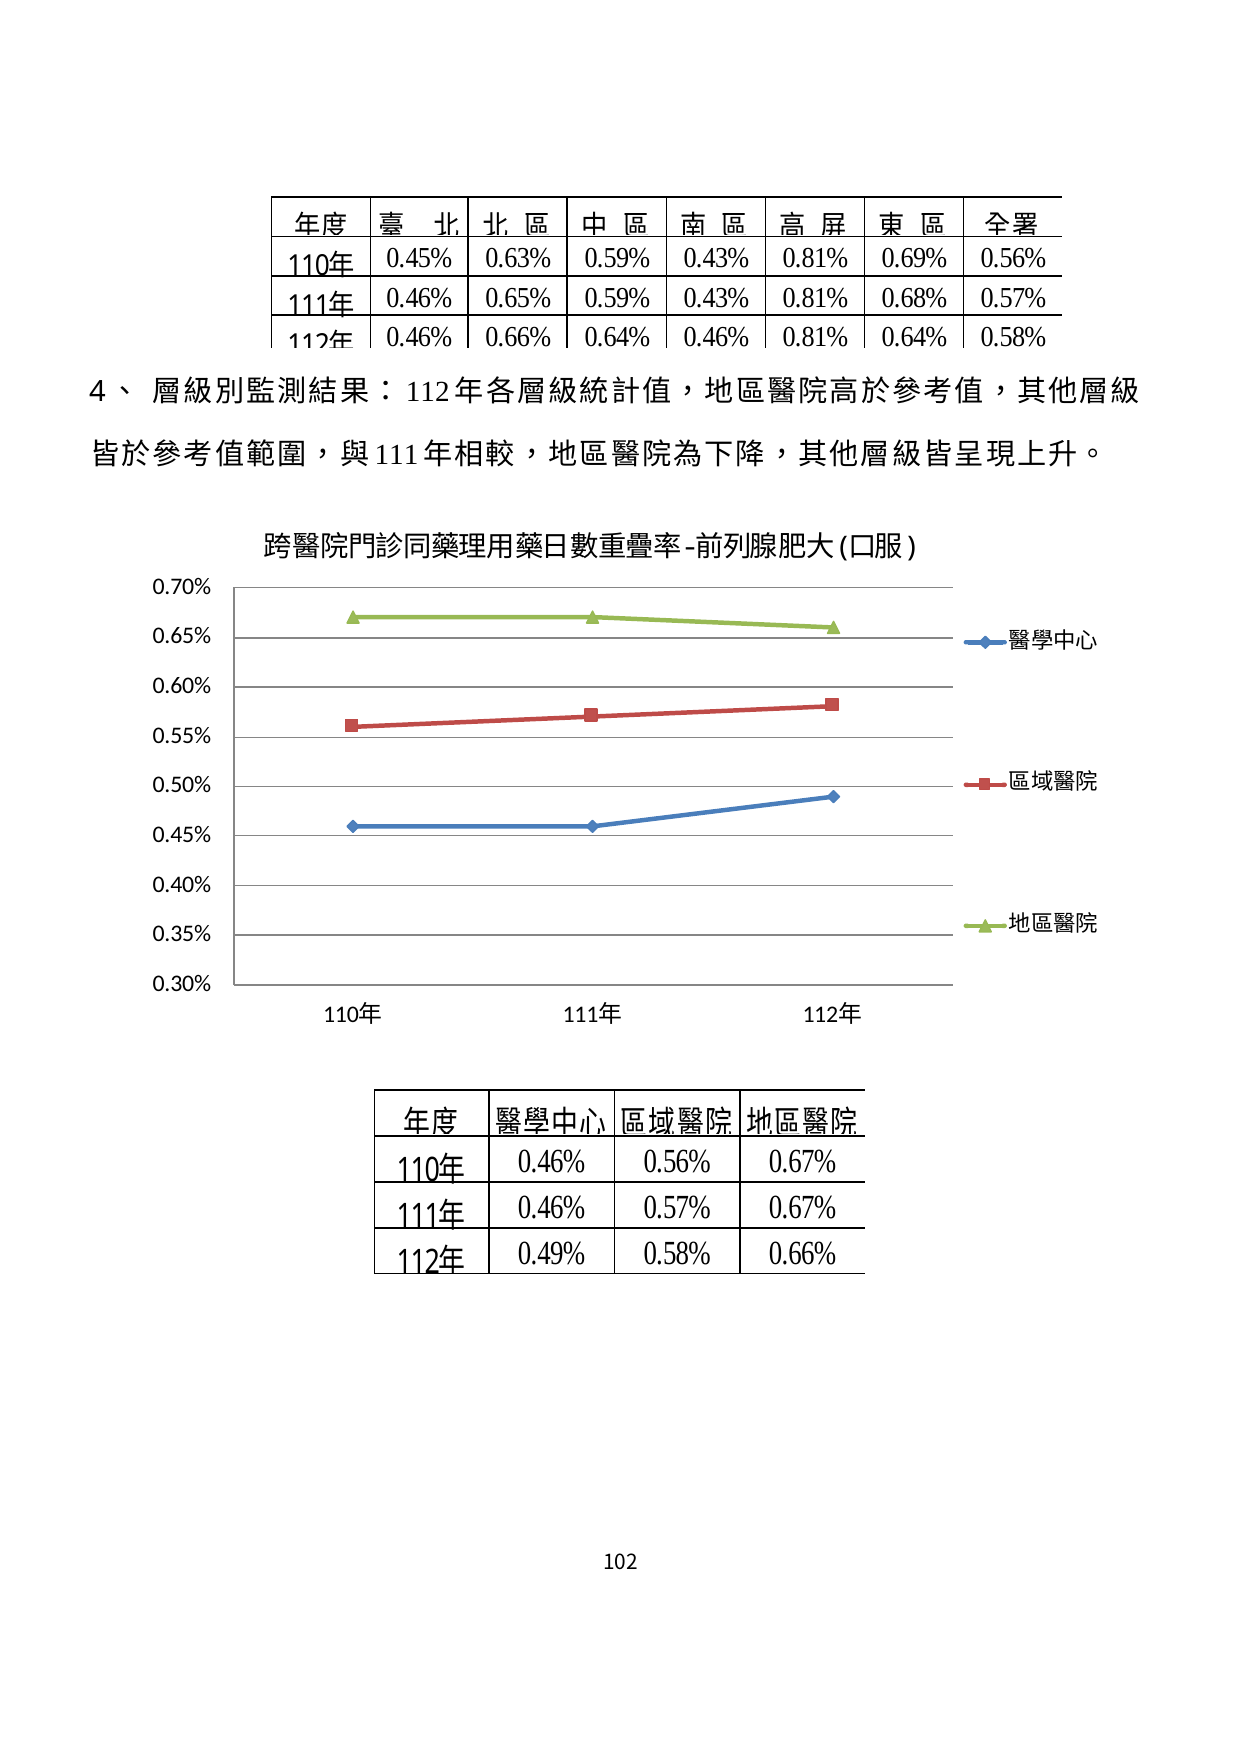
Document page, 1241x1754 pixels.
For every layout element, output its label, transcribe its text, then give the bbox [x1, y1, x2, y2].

list 層級別監測結果：112年各層級統計值，地區醫院高於參考值，其他層級皆於參考值範圍，與111年相較，地區醫院為下降，其他層級皆呈現上升。 [89, 348, 1145, 473]
